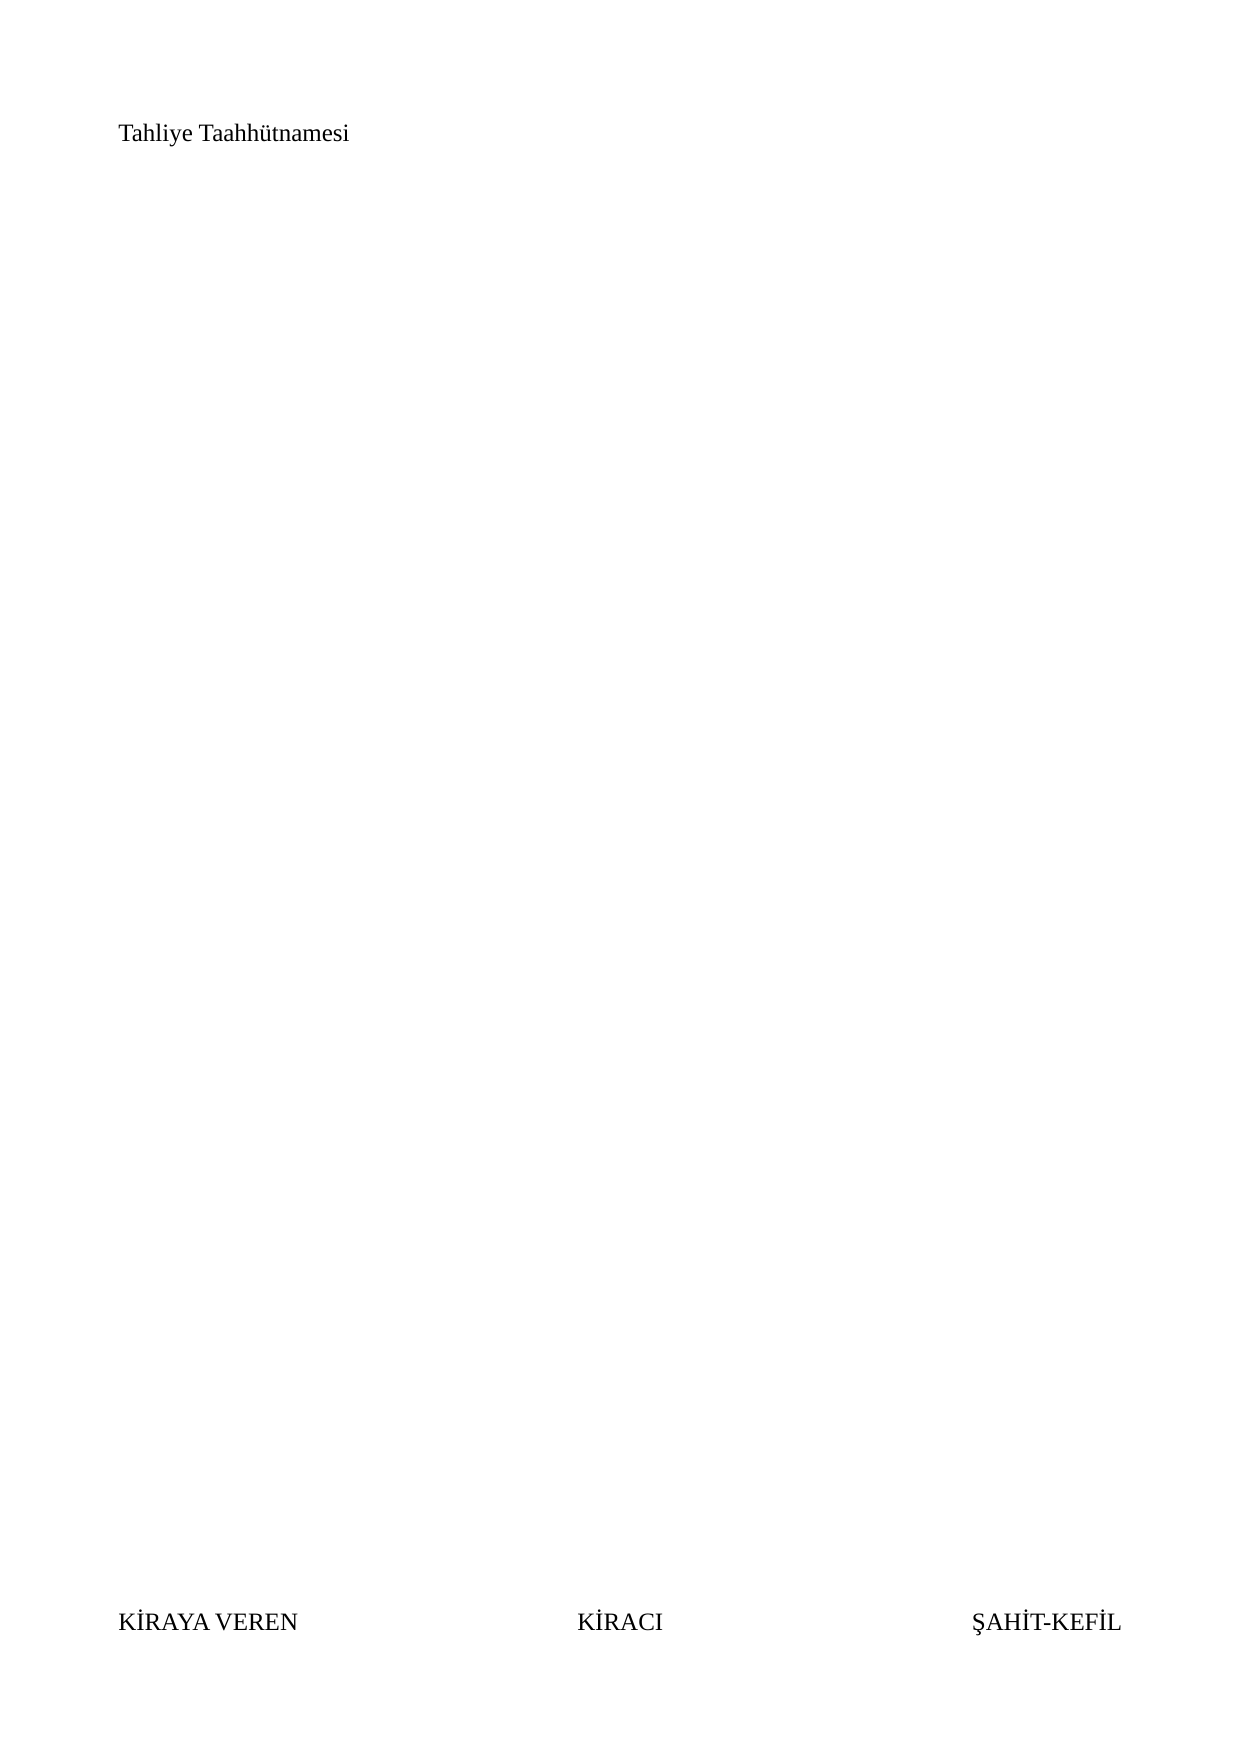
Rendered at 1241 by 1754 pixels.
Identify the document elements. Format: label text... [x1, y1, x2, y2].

text Tahliye Taahhütnamesi [118, 118, 1122, 147]
